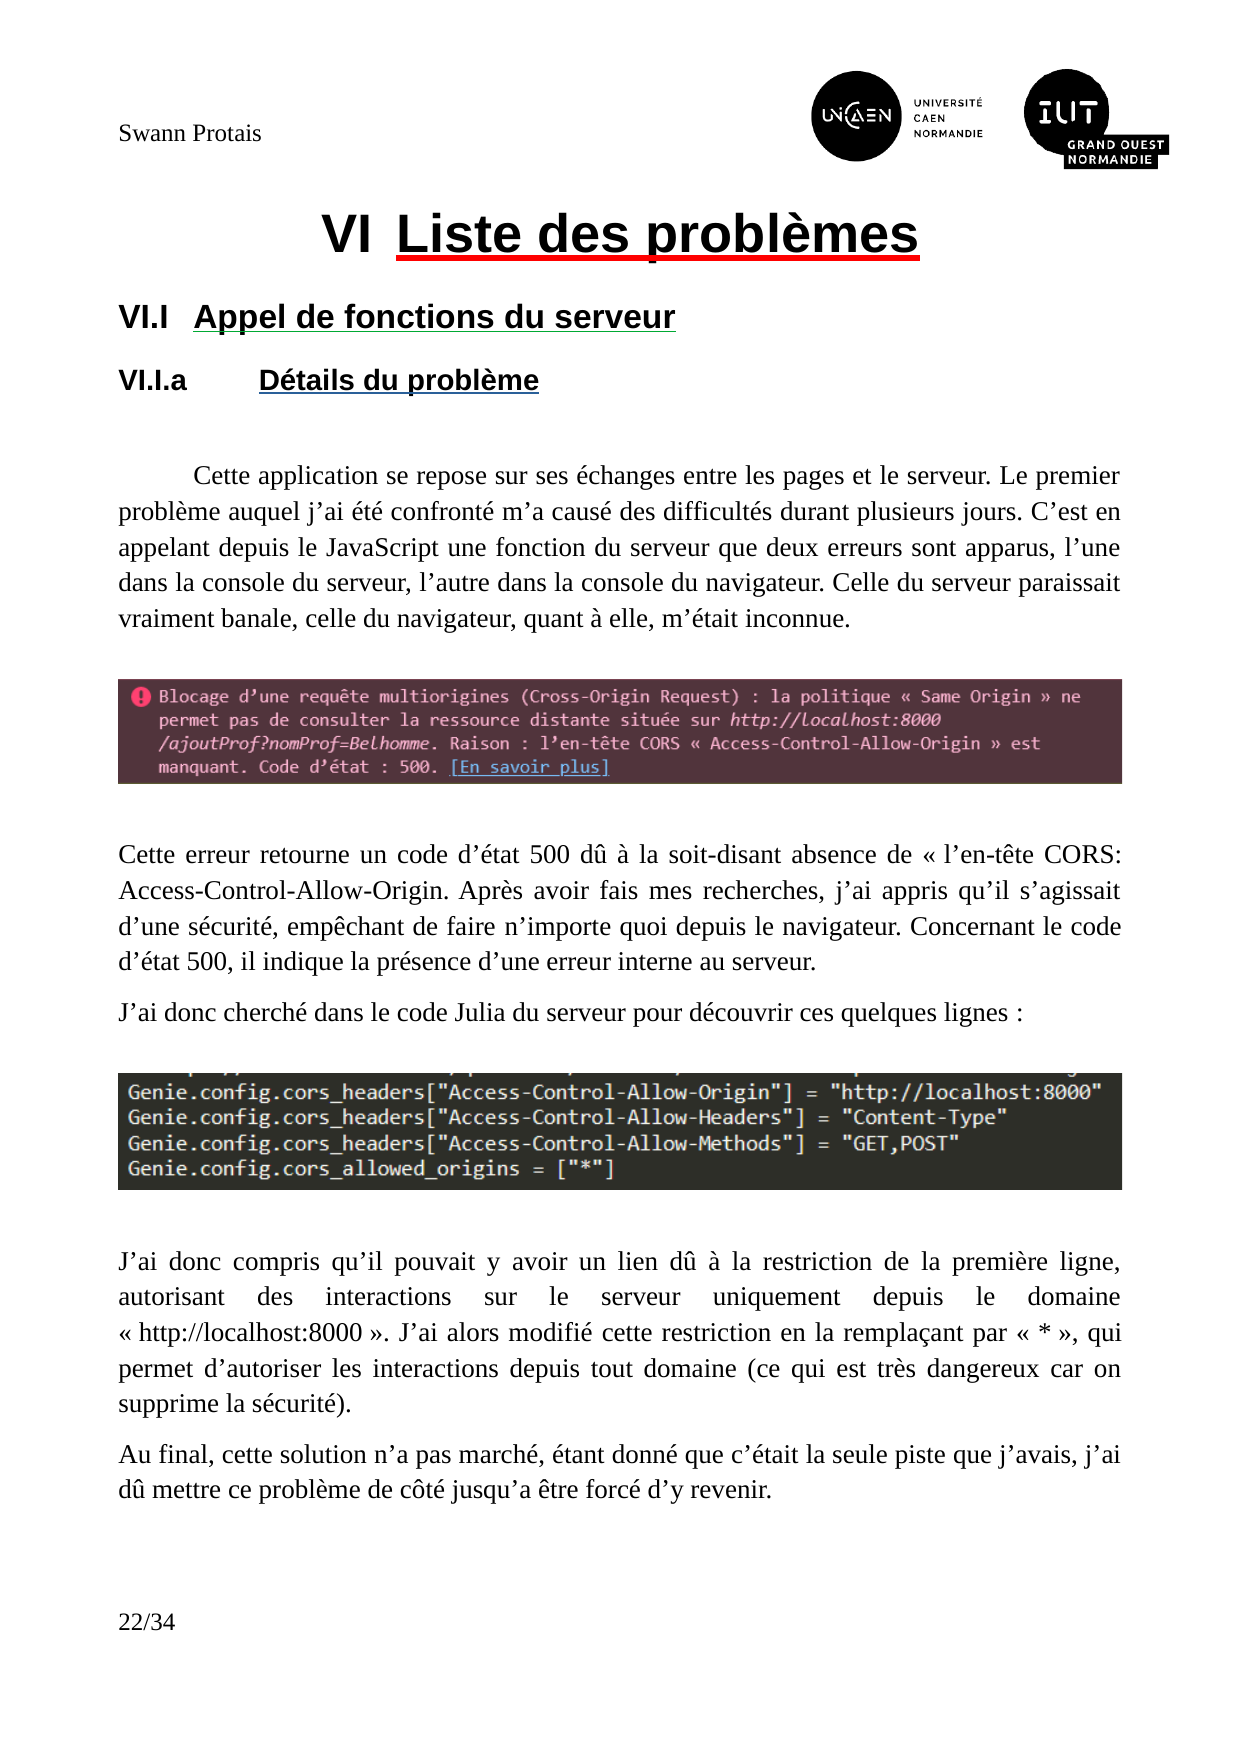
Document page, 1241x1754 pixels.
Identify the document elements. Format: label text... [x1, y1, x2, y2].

picture [118, 679, 1123, 784]
subtitle Liste des problèmes [118, 201, 1122, 264]
text J’ai donc compris qu’il pouvait y avoir un lien dû à la restriction de la première ligne, autorisant des interactions sur le serveur uniquement depuis le domaine « http://localhost:8000 ». J’ai alors modifié cette restriction en la remplaçant par « * », qui permet d’autoriser les interactions depuis tout domaine (ce qui est très dangereux car on supprime la sécurité). [118, 1244, 1122, 1419]
text Cette application se repose sur ses échanges entre les pages et le serveur. Le premier problème auquel j’ai été confronté m’a causé des difficultés durant plusieurs jours. C’est en appelant depuis le JavaScript une fonction du serveur que deux erreurs sont apparus, l’une dans la console du serveur, l’autre dans la console du navigateur. Celle du serveur paraissait vraiment banale, celle du navigateur, quant à elle, m’était inconnue. [118, 459, 1122, 633]
text Au final, cette solution n’a pas marché, étant donné que c’était la seule piste que j’avais, j’ai dû mettre ce problème de côté jusqu’a être forcé d’y revenir. [118, 1438, 1122, 1505]
subtitle Appel de fonctions du serveur [118, 297, 1122, 336]
text Cette erreur retourne un code d’état 500 dû à la soit-disant absence de « l’en-tête CORS: Access-Control-Allow-Origin. Après avoir fais mes recherches, j’ai appris qu’il s’agissait d’une sécurité, empêchant de faire n’importe quoi depuis le navigateur. Concernant le code d’état 500, il indique la présence d’une erreur interne au serveur. [118, 838, 1122, 977]
picture [118, 1073, 1123, 1190]
picture [800, 58, 993, 174]
picture [1001, 67, 1194, 175]
text J’ai donc cherché dans le code Julia du serveur pour découvrir ces quelques lignes : [118, 996, 1122, 1027]
subtitle Détails du problème [118, 363, 1122, 396]
